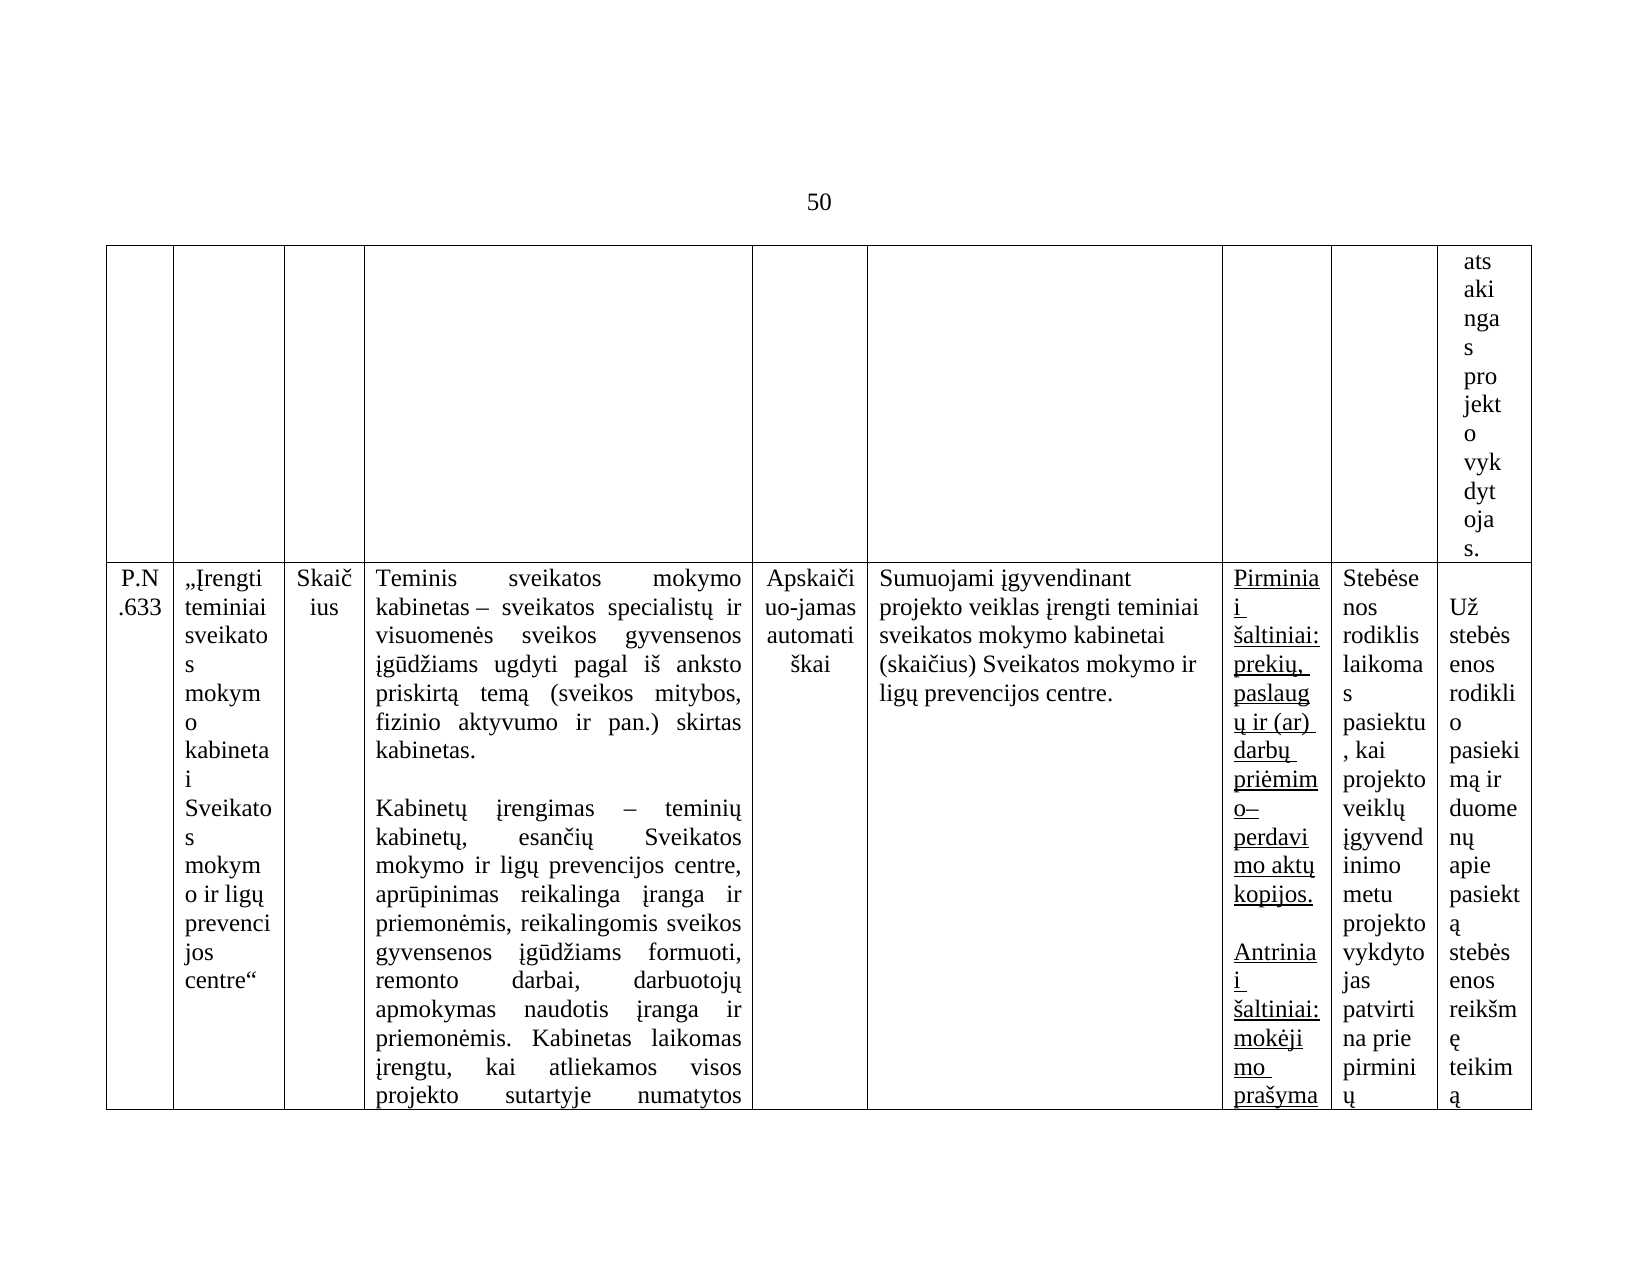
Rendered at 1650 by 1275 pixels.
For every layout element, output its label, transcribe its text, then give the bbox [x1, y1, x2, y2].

table_cell Pirminiai šaltiniai: prekių, paslaugų ir (ar) darbų priėmimo–perdavimo aktų kopijos. Antriniai šaltiniai: mokėjimo prašyma [1223, 563, 1331, 1109]
table_cell Teminis sveikatos mokymo kabinetas – sveikatos specialistų ir visuomenės sveikos gyvensenos įgūdžiams ugdyti pagal iš anksto priskirtą temą (sveikos mitybos, fizinio aktyvumo ir pan.) skirtas kabinetas. Kabinetų įrengimas – teminių kabinetų, esančių Sveikatos mokymo ir ligų prevencijos centre, aprūpinimas reikalinga įranga ir priemonėmis, reikalingomis sveikos gyvensenos įgūdžiams formuoti, remonto darbai, darbuotojų apmokymas naudotis įranga ir priemonėmis. Kabinetas laikomas įrengtu, kai atliekamos visos projekto sutartyje numatytos [365, 563, 752, 1109]
table_cell [753, 246, 867, 562]
table_cell „Įrengti teminiai sveikatos mokymo kabinetai Sveikatos mokymo ir ligų prevencijos centre“ [174, 563, 284, 1109]
table_cell Apskaičiuo-jamas automatiškai [753, 563, 867, 1109]
table_cell P.N.633 [107, 563, 173, 1109]
table_cell [868, 246, 1222, 562]
table_cell [1332, 246, 1437, 562]
table_cell [285, 246, 364, 562]
table_cell [365, 246, 752, 562]
table_cell Sumuojami įgyvendinant projekto veiklas įrengti teminiai sveikatos mokymo kabinetai (skaičius) Sveikatos mokymo ir ligų prevencijos centre. [868, 563, 1222, 1109]
table_cell Už stebėsenos rodiklio pasiekimą ir duomenų apie pasiektą stebėsenos reikšmę teikimą [1438, 563, 1531, 1109]
table_cell Stebėsenos rodiklis laikomas pasiektu, kai projekto veiklų įgyvendinimo metu projekto vykdytojas patvirtina prie pirminių [1332, 563, 1437, 1109]
table_cell atsakingas projekto vykdytojas. [1438, 246, 1531, 562]
table_cell [174, 246, 284, 562]
table_cell [1223, 246, 1331, 562]
table_cell Skaičius [285, 563, 364, 1109]
table_cell [107, 246, 173, 562]
